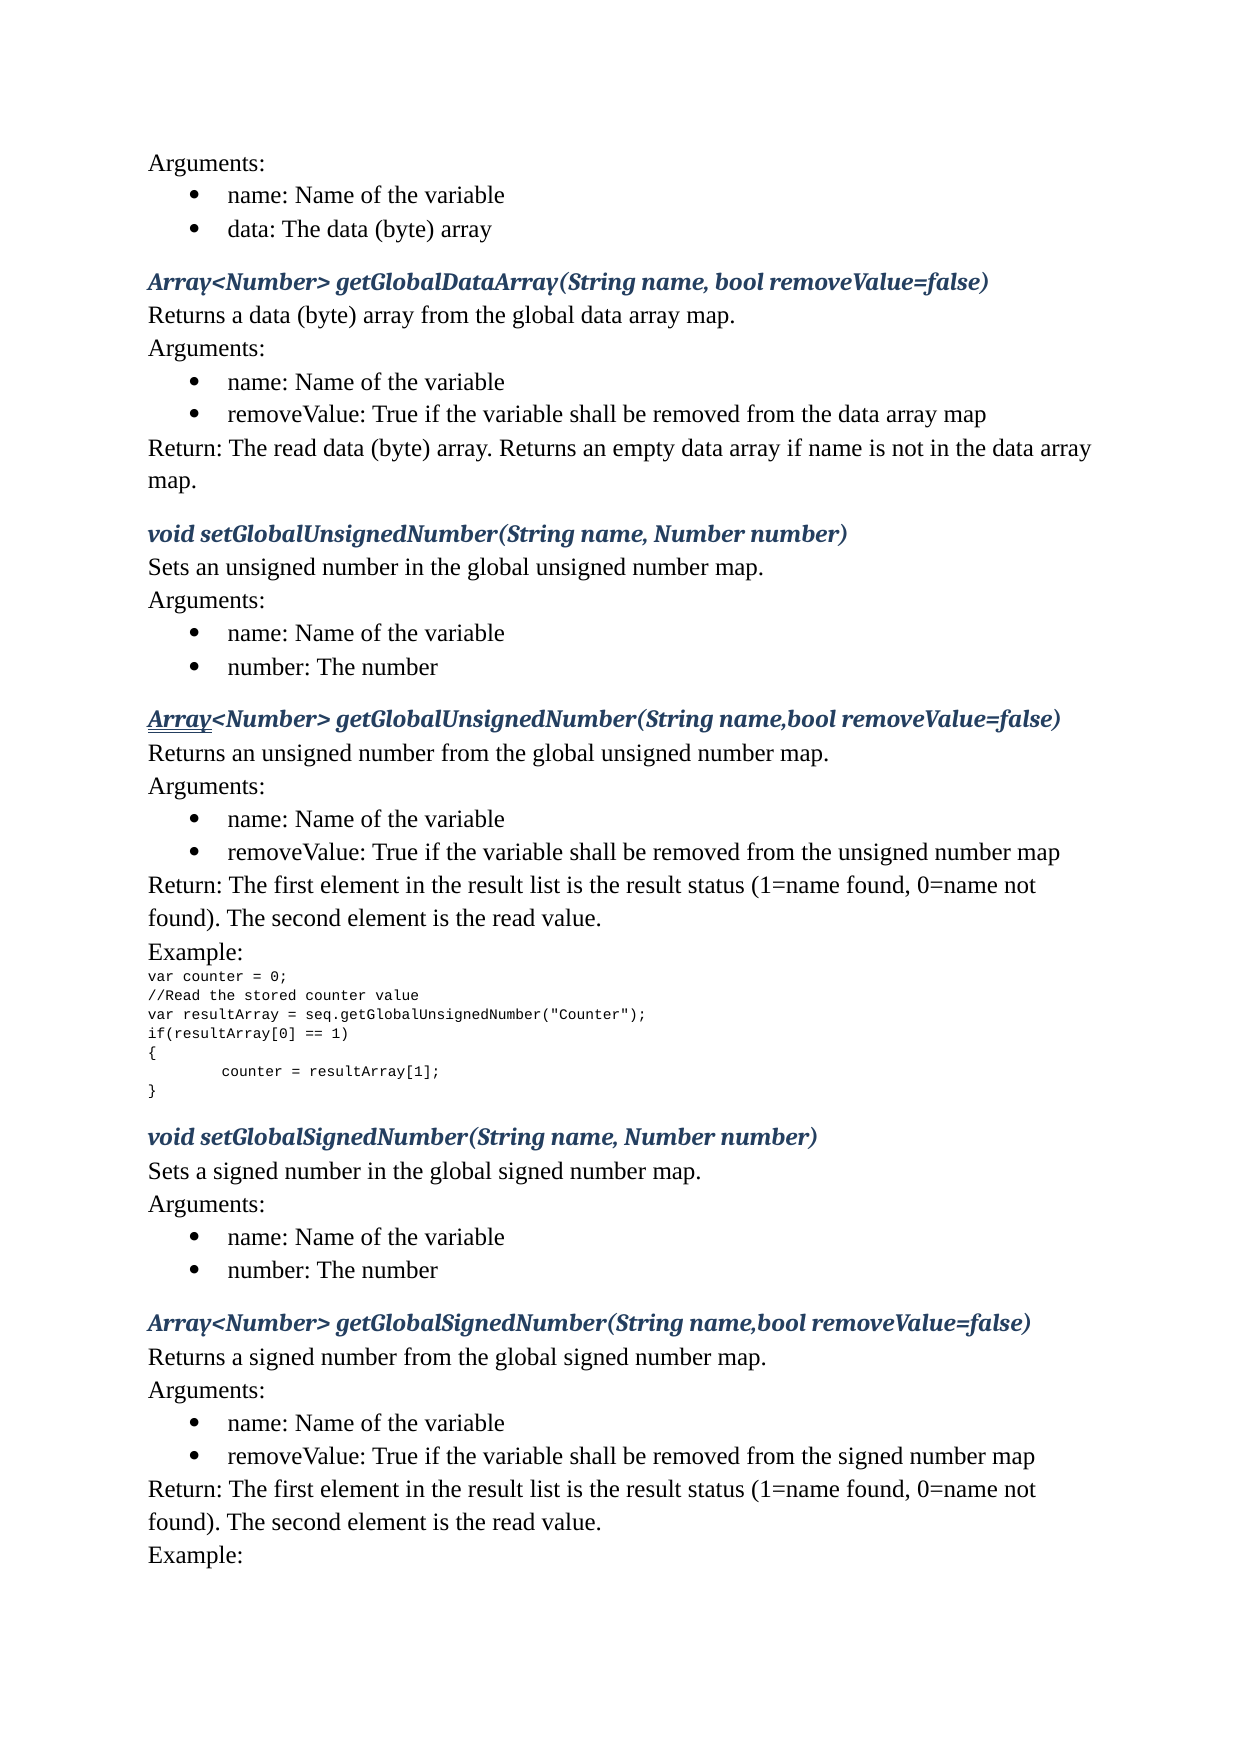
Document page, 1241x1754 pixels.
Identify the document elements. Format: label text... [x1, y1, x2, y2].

list { [148, 1045, 1093, 1062]
list Return: The first element in the result list is the result status (1=name found, 0=name not found). The second element is the read value. [148, 871, 1093, 932]
subtitle Array<Number> getGlobalUnsignedNumber(String name,bool removeValue=false) [148, 705, 1093, 734]
list removeValue: True if the variable shall be removed from the unsigned number map [190, 837, 1093, 866]
text Arguments: [148, 771, 1093, 800]
list counter = resultArray[1]; [148, 1064, 1093, 1081]
list var counter = 0; [148, 969, 1093, 986]
list var resultArray = seq.getGlobalUnsignedNumber("Counter"); [148, 1007, 1093, 1024]
list Example: [148, 937, 1093, 965]
list number: The number [190, 652, 1093, 680]
list removeValue: True if the variable shall be removed from the signed number map [190, 1441, 1093, 1470]
list Example: [148, 1540, 1093, 1569]
text Arguments: [148, 586, 1093, 614]
text Returns a signed number from the global signed number map. [148, 1342, 1093, 1371]
text Returns a data (byte) array from the global data array map. [148, 301, 1093, 329]
text Arguments: [148, 1189, 1093, 1218]
list Return: The first element in the result list is the result status (1=name found, 0=name not found). The second element is the read value. [148, 1474, 1093, 1536]
list } [148, 1083, 1093, 1100]
list Return: The read data (byte) array. Returns an empty data array if name is not in the data array map. [148, 433, 1093, 494]
subtitle Array<Number> getGlobalDataArray(String name, bool removeValue=false) [148, 267, 1093, 296]
text Arguments: [148, 148, 1093, 176]
text Returns an unsigned number from the global unsigned number map. [148, 738, 1093, 767]
list name: Name of the variable [190, 181, 1093, 209]
text Arguments: [148, 1375, 1093, 1404]
subtitle void setGlobalUnsignedNumber(String name, Number number) [148, 519, 1093, 548]
list name: Name of the variable [190, 367, 1093, 395]
list removeValue: True if the variable shall be removed from the data array map [190, 399, 1093, 428]
list if(resultArray[0] == 1) [148, 1026, 1093, 1043]
list //Read the stored counter value [148, 988, 1093, 1005]
text Sets a signed number in the global signed number map. [148, 1156, 1093, 1185]
text Arguments: [148, 333, 1093, 362]
list name: Name of the variable [190, 1408, 1093, 1437]
list name: Name of the variable [190, 1222, 1093, 1251]
subtitle Array<Number> getGlobalSignedNumber(String name,bool removeValue=false) [148, 1309, 1093, 1338]
list name: Name of the variable [190, 804, 1093, 833]
subtitle void setGlobalSignedNumber(String name, Number number) [148, 1123, 1093, 1152]
list number: The number [190, 1255, 1093, 1284]
text Sets an unsigned number in the global unsigned number map. [148, 552, 1093, 581]
list data: The data (byte) array [190, 214, 1093, 242]
list name: Name of the variable [190, 618, 1093, 647]
